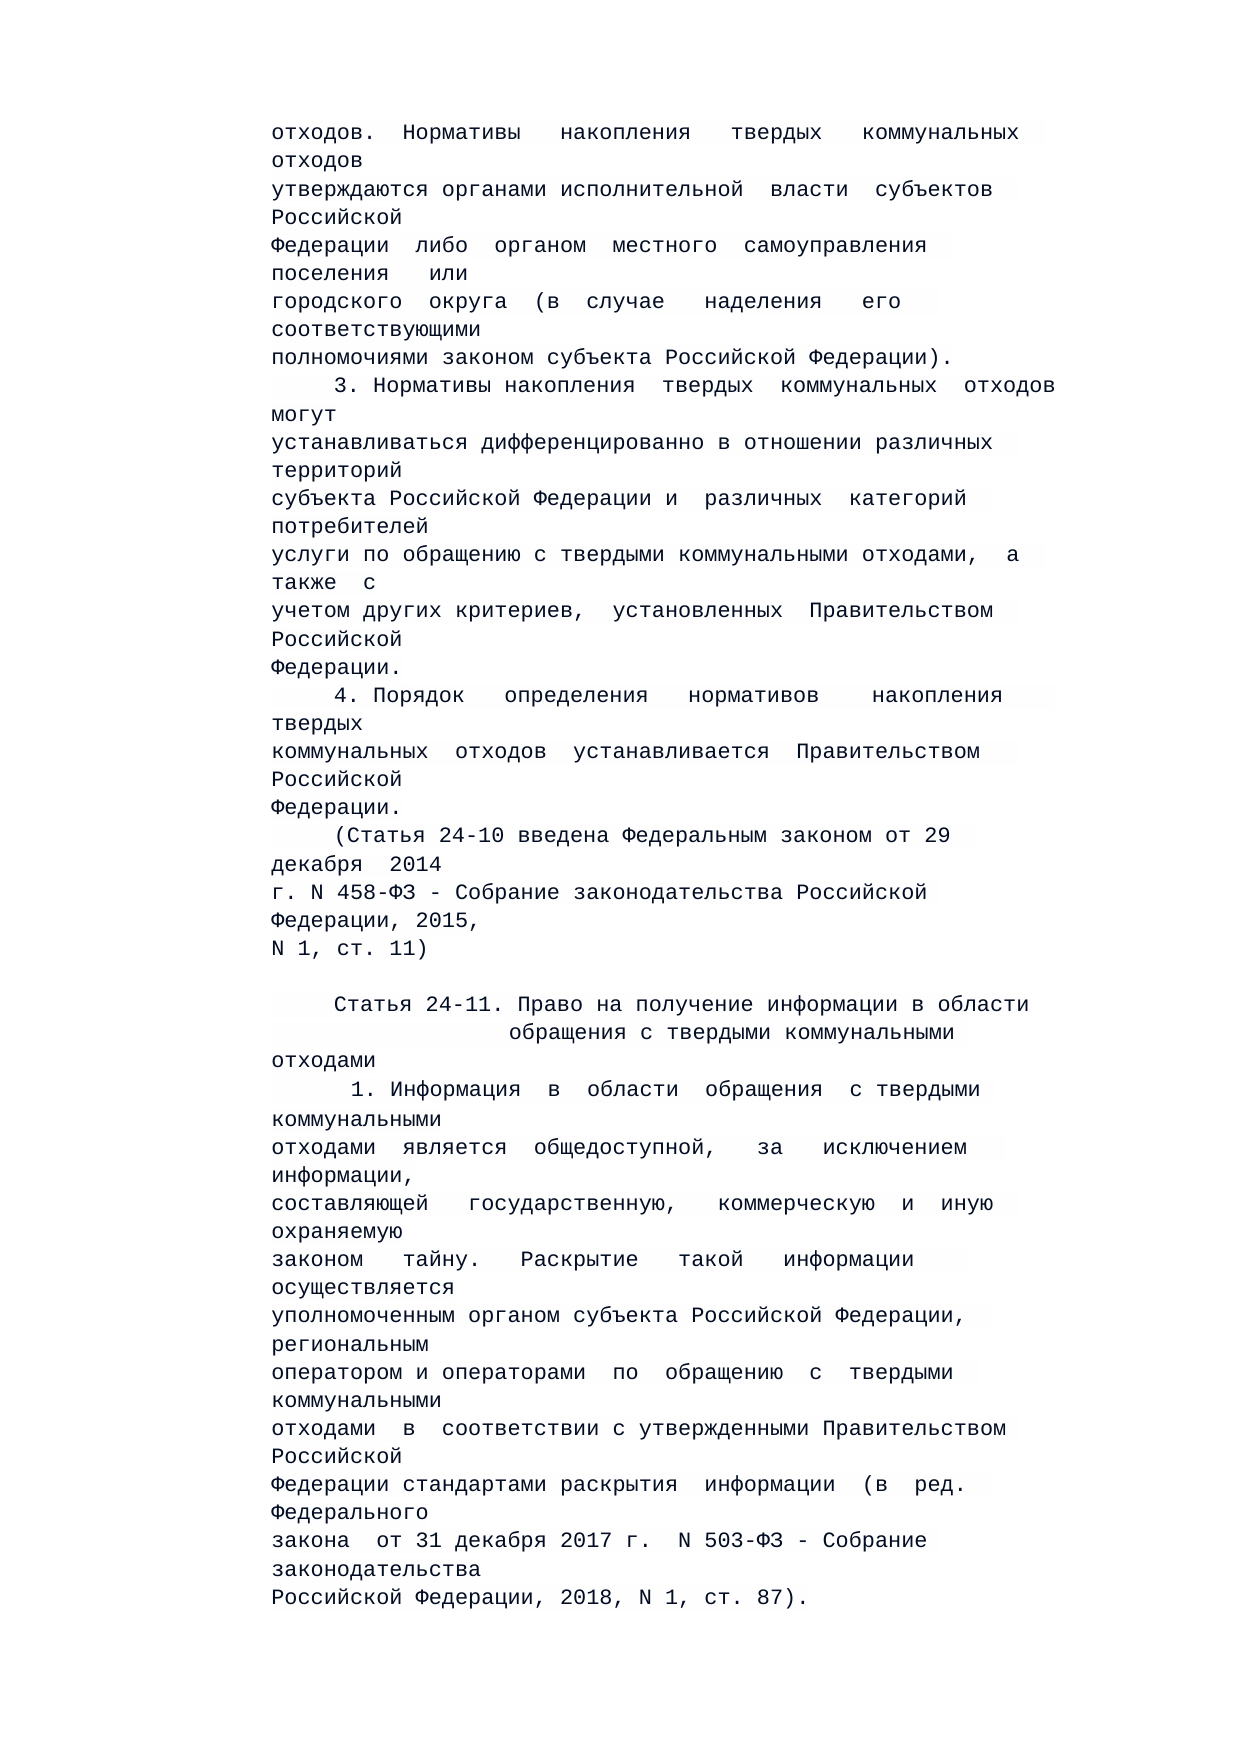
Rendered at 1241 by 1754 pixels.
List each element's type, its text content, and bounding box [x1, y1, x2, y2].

text устанавливаться дифференцированно в отношении различных территорий [271, 427, 1058, 484]
text коммунальных отходов устанавливается Правительством Российской [271, 737, 1058, 793]
text отходов. Нормативы накопления твердых коммунальных отходов [271, 118, 1058, 174]
text г. N 458-ФЗ - Собрание законодательства Российской Федерации, 2015, [271, 877, 1058, 934]
text отходами в соответствии с утвержденными Правительством Российской [271, 1414, 1058, 1470]
text Российской Федерации, 2018, N 1, ст. 87). [271, 1583, 1058, 1611]
text Федерации. [271, 793, 1058, 821]
text составляющей государственную, коммерческую и иную охраняемую [271, 1189, 1058, 1245]
text (Статья 24-10 введена Федеральным законом от 29 декабря 2014 [271, 821, 1058, 877]
text отходами является общедоступной, за исключением информации, [271, 1133, 1058, 1189]
text 1. Информация в области обращения с твердыми коммунальными [271, 1074, 1058, 1133]
text услуги по обращению с твердыми коммунальными отходами, а также с [271, 540, 1058, 596]
text 4. Порядок определения нормативов накопления твердых [271, 681, 1058, 737]
text законом тайну. Раскрытие такой информации осуществляется [271, 1245, 1058, 1301]
text утверждаются органами исполнительной власти субъектов Российской [271, 174, 1058, 231]
text субъекта Российской Федерации и различных категорий потребителей [271, 484, 1058, 540]
text уполномоченным органом субъекта Российской Федерации, региональным [271, 1301, 1058, 1358]
text Федерации стандартами раскрытия информации (в ред. Федерального [271, 1470, 1058, 1526]
text N 1, ст. 11) [271, 934, 1058, 962]
text Федерации. [271, 652, 1058, 681]
text 3. Нормативы накопления твердых коммунальных отходов могут [271, 371, 1058, 427]
text Статья 24-11. Право на получение информации в области [271, 990, 1058, 1018]
text городского округа (в случае наделения его соответствующими [271, 287, 1058, 343]
text Федерации либо органом местного самоуправления поселения или [271, 231, 1058, 287]
text закона от 31 декабря 2017 г. N 503-ФЗ - Собрание законодательства [271, 1526, 1058, 1583]
text оператором и операторами по обращению с твердыми коммунальными [271, 1358, 1058, 1414]
text учетом других критериев, установленных Правительством Российской [271, 596, 1058, 652]
text полномочиями законом субъекта Российской Федерации). [271, 343, 1058, 371]
text обращения с твердыми коммунальными отходами [271, 1018, 1058, 1074]
